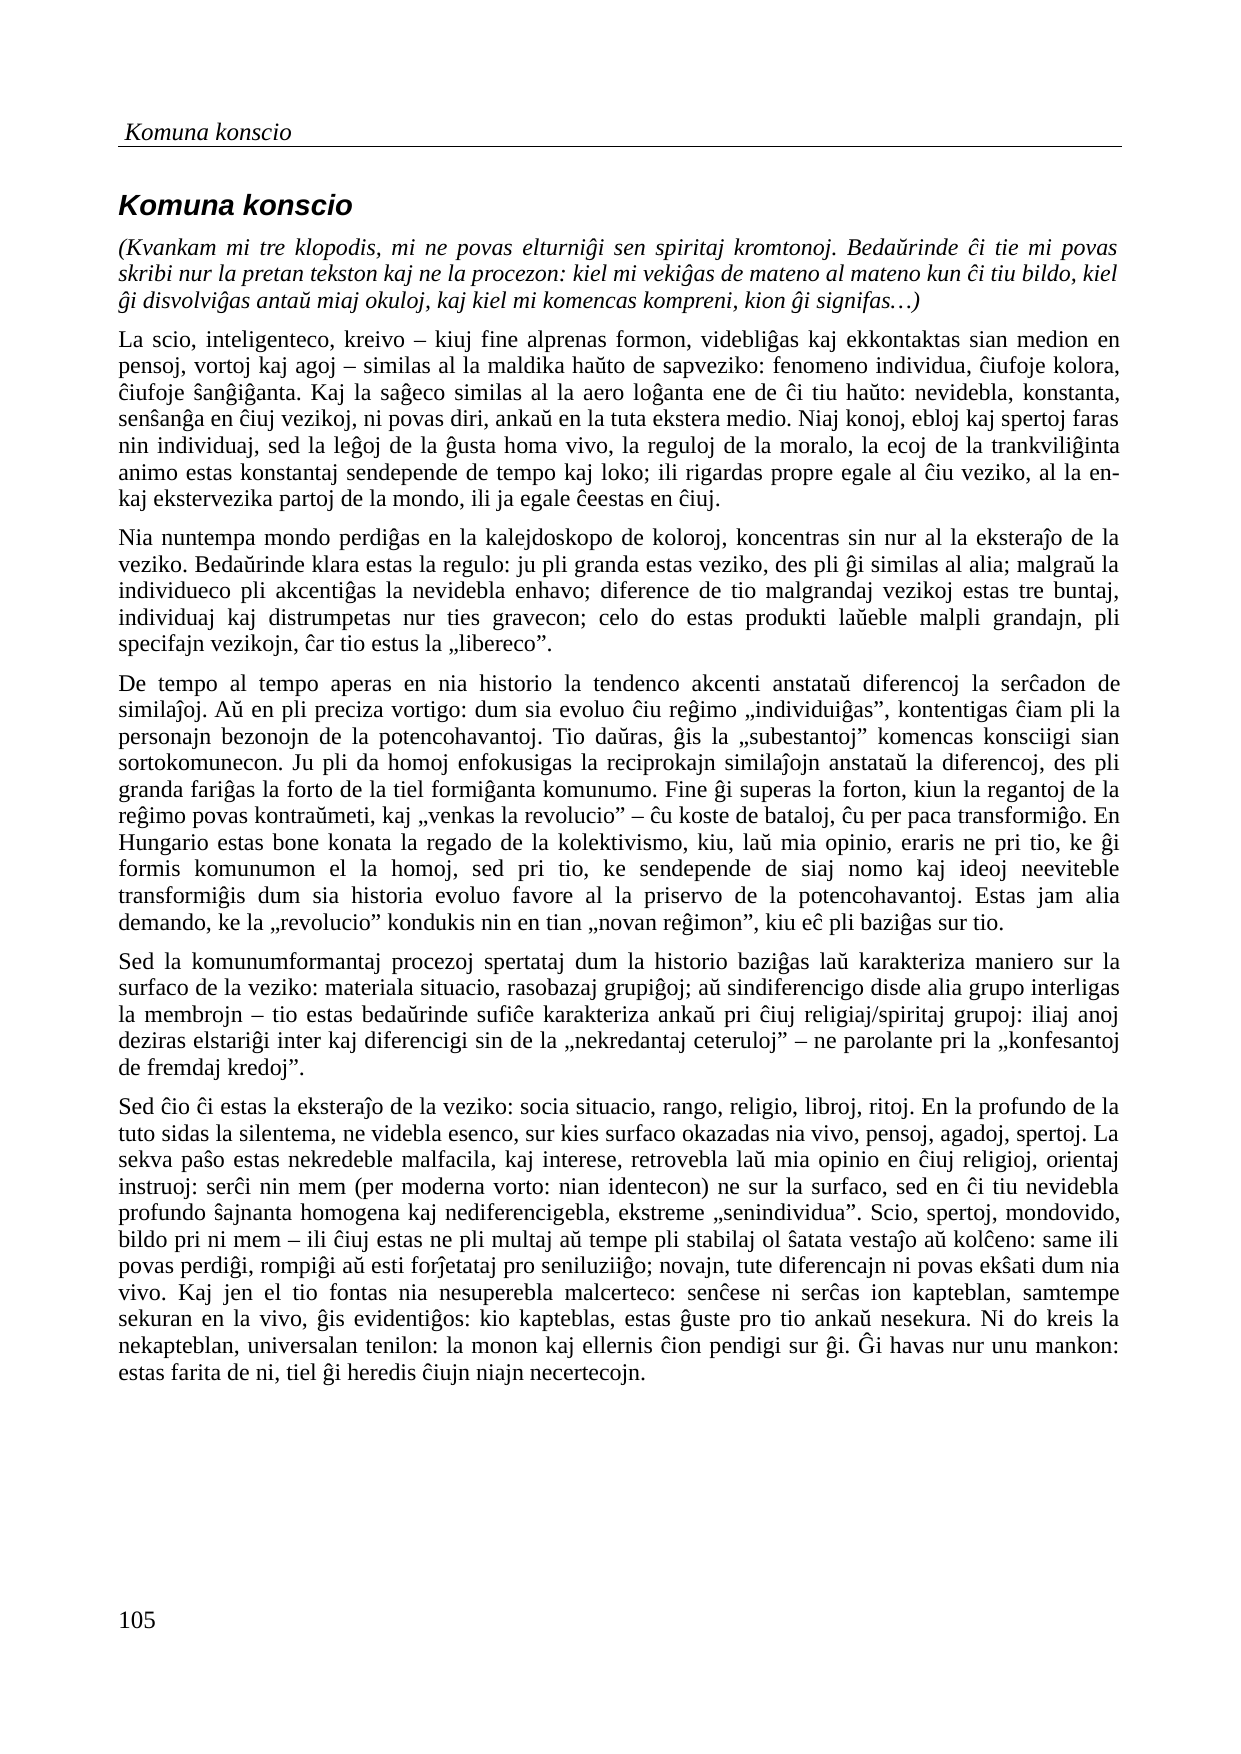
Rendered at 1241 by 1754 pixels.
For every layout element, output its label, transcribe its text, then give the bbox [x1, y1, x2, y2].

text Sed ĉio ĉi estas la eksteraĵo de la veziko: socia situacio, rango, religio, libroj, ritoj. En la profundo de la tuto sidas la silentema, ne videbla esenco, sur kies surfaco okazadas nia vivo, pensoj, agadoj, spertoj. La sekva paŝo estas nekredeble malfacila, kaj interese, retrovebla laŭ mia opinio en ĉiuj religioj, orientaj instruoj: serĉi nin mem (per moderna vorto: nian identecon) ne sur la surfaco, sed en ĉi tiu nevidebla profundo ŝajnanta homogena kaj nediferencigebla, ekstreme „senindividua”. Scio, spertoj, mondovido, bildo pri ni mem – ili ĉiuj estas ne pli multaj aŭ tempe pli stabilaj ol ŝatata vestaĵo aŭ kolĉeno: same ili povas perdiĝi, rompiĝi aŭ esti forĵetataj pro seniluziiĝo; novajn, tute diferencajn ni povas ekŝati dum nia vivo. Kaj jen el tio fontas nia nesuperebla malcerteco: senĉese ni serĉas ion kapteblan, samtempe sekuran en la vivo, ĝis evidentiĝos: kio kapteblas, estas ĝuste pro tio ankaŭ nesekura. Ni do kreis la nekapteblan, universalan tenilon: la monon kaj ellernis ĉion pendigi sur ĝi. Ĝi havas nur unu mankon: estas farita de ni, tiel ĝi heredis ĉiujn niajn necertecojn. [118, 1093, 1122, 1385]
text Nia nuntempa mondo perdiĝas en la kalejdoskopo de koloroj, koncentras sin nur al la eksteraĵo de la veziko. Bedaŭrinde klara estas la regulo: ju pli granda estas veziko, des pli ĝi similas al alia; malgraŭ la individueco pli akcentiĝas la nevidebla enhavo; diference de tio malgrandaj vezikoj estas tre buntaj, individuaj kaj distrumpetas nur ties gravecon; celo do estas produkti laŭeble malpli grandajn, pli specifajn vezikojn, ĉar tio estus la „libereco”. [118, 524, 1122, 657]
subtitle Komuna konscio [118, 189, 1122, 221]
text Sed la komunumformantaj procezoj spertataj dum la historio baziĝas laŭ karakteriza maniero sur la surfaco de la veziko: materiala situacio, rasobazaj grupiĝoj; aŭ sindiferencigo disde alia grupo interligas la membrojn – tio estas bedaŭrinde sufiĉe karakteriza ankaŭ pri ĉiuj religiaj/spiritaj grupoj: iliaj anoj deziras elstariĝi inter kaj diferencigi sin de la „nekredantaj ceteruloj” – ne parolante pri la „konfesantoj de fremdaj kredoj”. [118, 948, 1122, 1081]
text La scio, inteligenteco, kreivo – kiuj fine alprenas formon, videbliĝas kaj ekkontaktas sian medion en pensoj, vortoj kaj agoj – similas al la maldika haŭto de sapveziko: fenomeno individua, ĉiufoje kolora, ĉiufoje ŝanĝiĝanta. Kaj la saĝeco similas al la aero loĝanta ene de ĉi tiu haŭto: nevidebla, konstanta, senŝanĝa en ĉiuj vezikoj, ni povas diri, ankaŭ en la tuta ekstera medio. Niaj konoj, ebloj kaj spertoj faras nin individuaj, sed la leĝoj de la ĝusta homa vivo, la reguloj de la moralo, la ecoj de la trankviliĝinta animo estas konstantaj sendepende de tempo kaj loko; ili rigardas propre egale al ĉiu veziko, al la en- kaj ekstervezika partoj de la mondo, ili ja egale ĉeestas en ĉiuj. [118, 326, 1122, 512]
text (Kvankam mi tre klopodis, mi ne povas elturniĝi sen spiritaj kromtonoj. Bedaŭrinde ĉi tie mi povas skribi nur la pretan tekston kaj ne la procezon: kiel mi vekiĝas de mateno al mateno kun ĉi tiu bildo, kiel ĝi disvolviĝas antaŭ miaj okuloj, kaj kiel mi komencas kompreni, kion ĝi signifas…) [118, 234, 1122, 313]
text De tempo al tempo aperas en nia historio la tendenco akcenti anstataŭ diferencoj la serĉadon de similaĵoj. Aŭ en pli preciza vortigo: dum sia evoluo ĉiu reĝimo „individuiĝas”, kontentigas ĉiam pli la personajn bezonojn de la potencohavantoj. Tio daŭras, ĝis la „subestantoj” komencas konsciigi sian sortokomunecon. Ju pli da homoj enfokusigas la reciprokajn similaĵojn anstataŭ la diferencoj, des pli granda fariĝas la forto de la tiel formiĝanta komunumo. Fine ĝi superas la forton, kiun la regantoj de la reĝimo povas kontraŭmeti, kaj „venkas la revolucio” – ĉu koste de bataloj, ĉu per paca transformiĝo. En Hungario estas bone konata la regado de la kolektivismo, kiu, laŭ mia opinio, eraris ne pri tio, ke ĝi formis komunumon el la homoj, sed pri tio, ke sendepende de siaj nomo kaj ideoj neeviteble transformiĝis dum sia historia evoluo favore al la priservo de la potencohavantoj. Estas jam alia demando, ke la „revolucio” kondukis nin en tian „novan reĝimon”, kiu eĉ pli baziĝas sur tio. [118, 670, 1122, 935]
